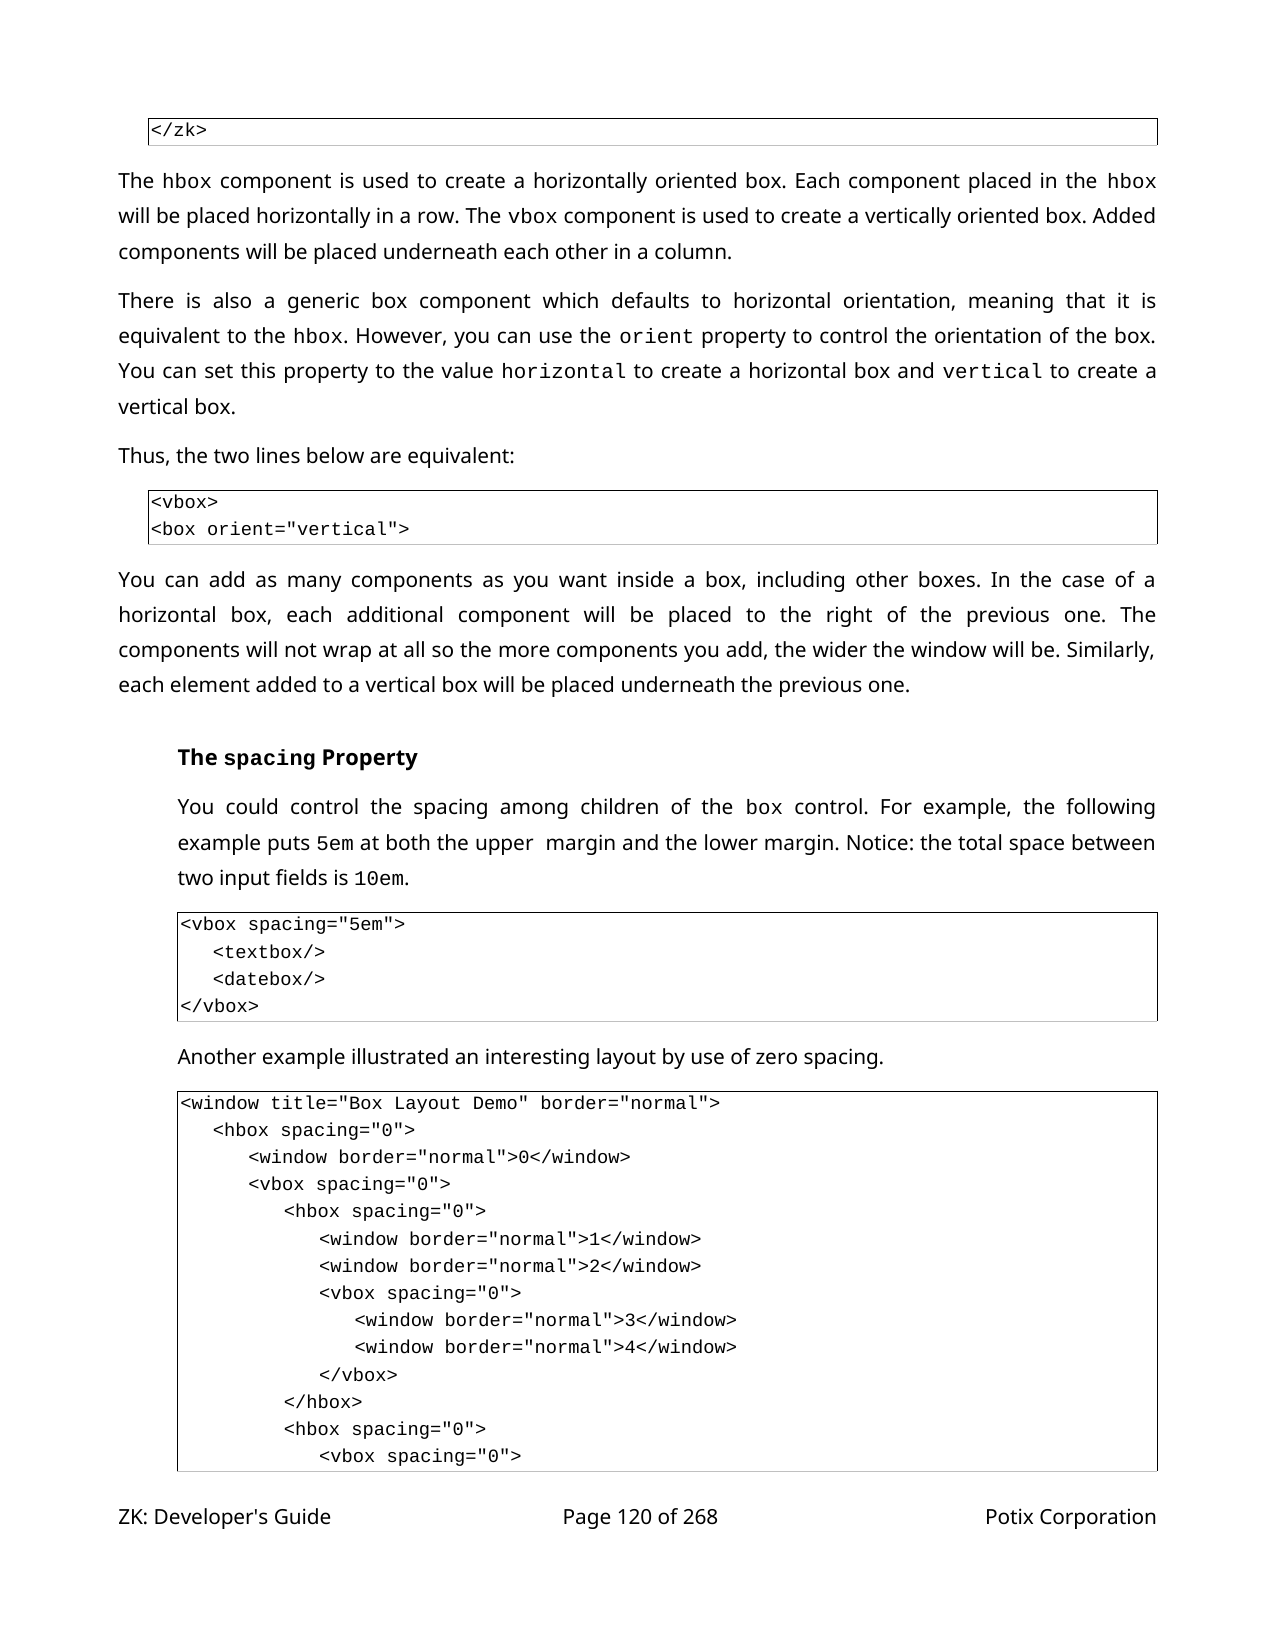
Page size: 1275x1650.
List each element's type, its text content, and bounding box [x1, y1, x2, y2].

text <window title="Box Layout Demo" border="normal"> [178, 1092, 1157, 1115]
text <window border="normal">0</window> [178, 1145, 1157, 1169]
text <box orient="vertical"> [149, 517, 1157, 544]
text There is also a generic box component which defaults to horizontal orientation, meaning that it is equivalent to the hbox. However, you can use the orient property to control the orientation of the box. You can set this property to the value horizontal to create a horizontal box and vertical to create a vertical box. [118, 286, 1157, 420]
text <window border="normal">2</window> [178, 1254, 1157, 1278]
text Another example illustrated an interesting layout by use of zero spacing. [177, 1042, 1157, 1070]
subtitle The spacing Property [177, 741, 1157, 771]
text </vbox> [178, 994, 1157, 1021]
text <vbox spacing="5em"> [178, 913, 1157, 937]
text <window border="normal">3</window> [178, 1308, 1157, 1332]
text <vbox spacing="0"> [178, 1444, 1157, 1471]
text <textbox/> [178, 939, 1157, 964]
text You could control the spacing among children of the box control. For example, the following example puts 5em at both the upper margin and the lower margin. Notice: the total space between two input fields is 10em. [177, 792, 1157, 892]
text <window border="normal">4</window> [178, 1335, 1157, 1359]
text <vbox> [149, 491, 1157, 514]
text </zk> [149, 119, 1157, 145]
text </vbox> [178, 1362, 1157, 1387]
text </hbox> [178, 1390, 1157, 1414]
text You can add as many components as you want inside a box, including other boxes. In the case of a horizontal box, each additional component will be placed to the right of the previous one. The components will not wrap at all so the more components you add, the wider the window will be. Similarly, each element added to a vertical box will be placed underneath the previous one. [118, 565, 1157, 699]
text <hbox spacing="0"> [178, 1417, 1157, 1441]
text <vbox spacing="0"> [178, 1281, 1157, 1305]
text <datebox/> [178, 967, 1157, 991]
text <hbox spacing="0"> [178, 1118, 1157, 1142]
text Thus, the two lines below are equivalent: [118, 441, 1157, 469]
text <window border="normal">1</window> [178, 1227, 1157, 1251]
text <vbox spacing="0"> [178, 1172, 1157, 1196]
text <hbox spacing="0"> [178, 1199, 1157, 1224]
text The hbox component is used to create a horizontally oriented box. Each component placed in the hbox will be placed horizontally in a row. The vbox component is used to create a vertically oriented box. Added components will be placed underneath each other in a column. [118, 166, 1157, 265]
